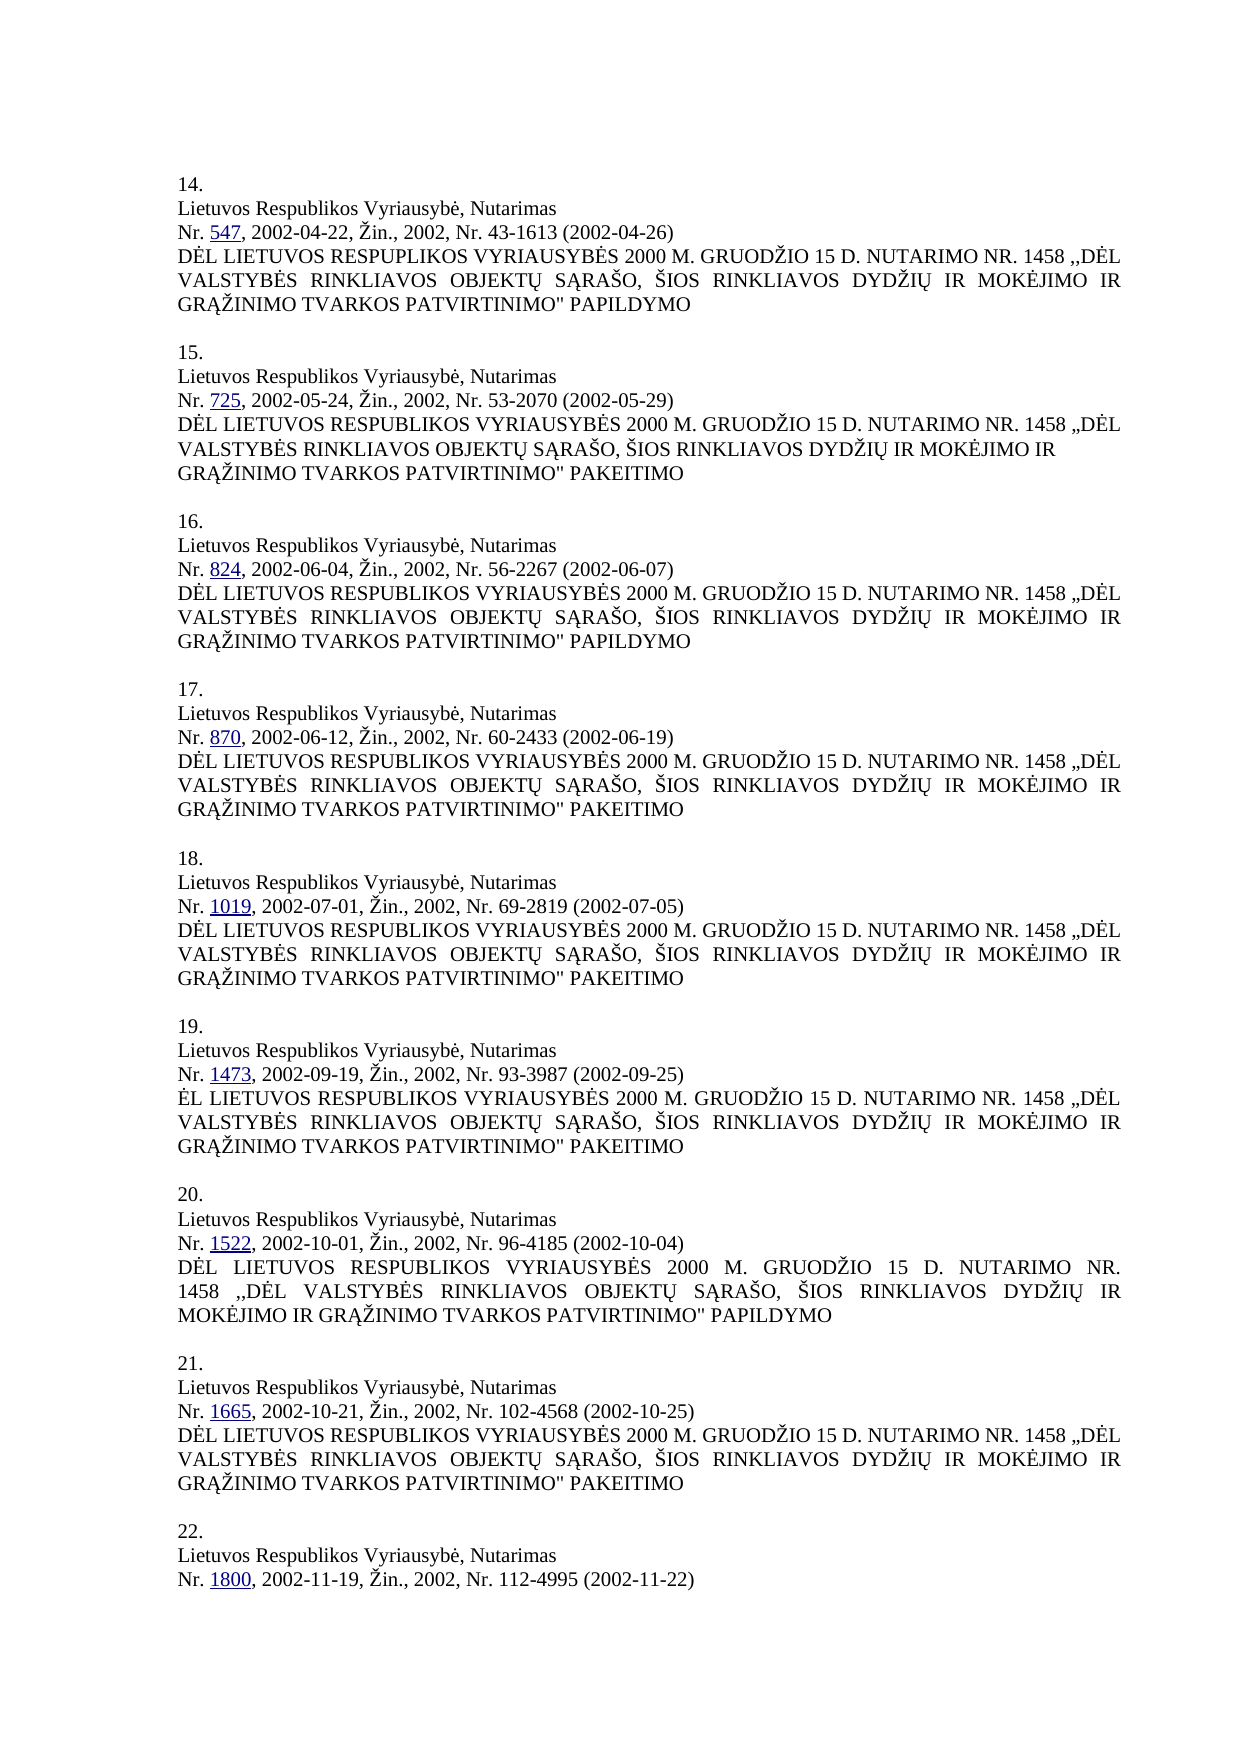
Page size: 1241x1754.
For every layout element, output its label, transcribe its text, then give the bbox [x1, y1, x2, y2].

text Lietuvos Respublikos Vyriausybė, Nutarimas [177, 1375, 1122, 1399]
text Nr. 1665, 2002-10-21, Žin., 2002, Nr. 102-4568 (2002-10-25) [177, 1399, 1122, 1423]
text DĖL LIETUVOS RESPUBLIKOS VYRIAUSYBĖS 2000 M. GRUODŽIO 15 D. NUTARIMO NR. 1458 ,,DĖL VALSTYBĖS RINKLIAVOS OBJEKTŲ SĄRAŠO, ŠIOS RINKLIAVOS DYDŽIŲ IR MOKĖJIMO IR GRĄŽINIMO TVARKOS PATVIRTINIMO" PAPILDYMO [177, 1254, 1122, 1327]
text 20. [177, 1182, 1122, 1206]
text 17. [177, 677, 1122, 701]
text Nr. 725, 2002-05-24, Žin., 2002, Nr. 53-2070 (2002-05-29) [177, 388, 1122, 412]
text Nr. 547, 2002-04-22, Žin., 2002, Nr. 43-1613 (2002-04-26) [177, 220, 1122, 244]
text Nr. 1800, 2002-11-19, Žin., 2002, Nr. 112-4995 (2002-11-22) [177, 1567, 1122, 1591]
text Lietuvos Respublikos Vyriausybė, Nutarimas [177, 1206, 1122, 1231]
text DĖL LIETUVOS RESPUPLIKOS VYRIAUSYBĖS 2000 M. GRUODŽIO 15 D. NUTARIMO NR. 1458 ,,DĖL VALSTYBĖS RINKLIAVOS OBJEKTŲ SĄRAŠO, ŠIOS RINKLIAVOS DYDŽIŲ IR MOKĖJIMO IR GRĄŽINIMO TVARKOS PATVIRTINIMO" PAPILDYMO [177, 244, 1122, 316]
text ĖL LIETUVOS RESPUBLIKOS VYRIAUSYBĖS 2000 M. GRUODŽIO 15 D. NUTARIMO NR. 1458 „DĖL VALSTYBĖS RINKLIAVOS OBJEKTŲ SĄRAŠO, ŠIOS RINKLIAVOS DYDŽIŲ IR MOKĖJIMO IR GRĄŽINIMO TVARKOS PATVIRTINIMO" PAKEITIMO [177, 1086, 1122, 1158]
text DĖL LIETUVOS RESPUBLIKOS VYRIAUSYBĖS 2000 M. GRUODŽIO 15 D. NUTARIMO NR. 1458 „DĖL VALSTYBĖS RINKLIAVOS OBJEKTŲ SĄRAŠO, ŠIOS RINKLIAVOS DYDŽIŲ IR MOKĖJIMO IR GRĄŽINIMO TVARKOS PATVIRTINIMO" PAKEITIMO [177, 918, 1122, 990]
text 18. [177, 846, 1122, 869]
text Nr. 824, 2002-06-04, Žin., 2002, Nr. 56-2267 (2002-06-07) [177, 557, 1122, 581]
text 19. [177, 1014, 1122, 1038]
text Nr. 870, 2002-06-12, Žin., 2002, Nr. 60-2433 (2002-06-19) [177, 725, 1122, 749]
text Lietuvos Respublikos Vyriausybė, Nutarimas [177, 701, 1122, 725]
text 21. [177, 1351, 1122, 1375]
text 14. [177, 172, 1122, 196]
text Lietuvos Respublikos Vyriausybė, Nutarimas [177, 196, 1122, 220]
text Lietuvos Respublikos Vyriausybė, Nutarimas [177, 869, 1122, 894]
text Lietuvos Respublikos Vyriausybė, Nutarimas [177, 1543, 1122, 1567]
text 15. [177, 340, 1122, 364]
text DĖL LIETUVOS RESPUBLIKOS VYRIAUSYBĖS 2000 M. GRUODŽIO 15 D. NUTARIMO NR. 1458 „DĖL VALSTYBĖS RINKLIAVOS OBJEKTŲ SĄRAŠO, ŠIOS RINKLIAVOS DYDŽIŲ IR MOKĖJIMO IR GRĄŽINIMO TVARKOS PATVIRTINIMO" PAKEITIMO [177, 1423, 1122, 1495]
text DĖL LIETUVOS RESPUBLIKOS VYRIAUSYBĖS 2000 M. GRUODŽIO 15 D. NUTARIMO NR. 1458 „DĖL VALSTYBĖS RINKLIAVOS OBJEKTŲ SĄRAŠO, ŠIOS RINKLIAVOS DYDŽIŲ IR MOKĖJIMO IR GRĄŽINIMO TVARKOS PATVIRTINIMO" PAPILDYMO [177, 581, 1122, 653]
text 22. [177, 1519, 1122, 1543]
text Lietuvos Respublikos Vyriausybė, Nutarimas [177, 1038, 1122, 1062]
text DĖL LIETUVOS RESPUBLIKOS VYRIAUSYBĖS 2000 M. GRUODŽIO 15 D. NUTARIMO NR. 1458 „DĖL VALSTYBĖS RINKLIAVOS OBJEKTŲ SĄRAŠO, ŠIOS RINKLIAVOS DYDŽIŲ IR MOKĖJIMO IR GRĄŽINIMO TVARKOS PATVIRTINIMO" PAKEITIMO [177, 412, 1122, 484]
text 16. [177, 509, 1122, 533]
text Nr. 1473, 2002-09-19, Žin., 2002, Nr. 93-3987 (2002-09-25) [177, 1062, 1122, 1086]
text Nr. 1522, 2002-10-01, Žin., 2002, Nr. 96-4185 (2002-10-04) [177, 1231, 1122, 1254]
text Nr. 1019, 2002-07-01, Žin., 2002, Nr. 69-2819 (2002-07-05) [177, 894, 1122, 918]
text Lietuvos Respublikos Vyriausybė, Nutarimas [177, 533, 1122, 557]
text Lietuvos Respublikos Vyriausybė, Nutarimas [177, 364, 1122, 388]
text DĖL LIETUVOS RESPUBLIKOS VYRIAUSYBĖS 2000 M. GRUODŽIO 15 D. NUTARIMO NR. 1458 „DĖL VALSTYBĖS RINKLIAVOS OBJEKTŲ SĄRAŠO, ŠIOS RINKLIAVOS DYDŽIŲ IR MOKĖJIMO IR GRĄŽINIMO TVARKOS PATVIRTINIMO" PAKEITIMO [177, 749, 1122, 821]
